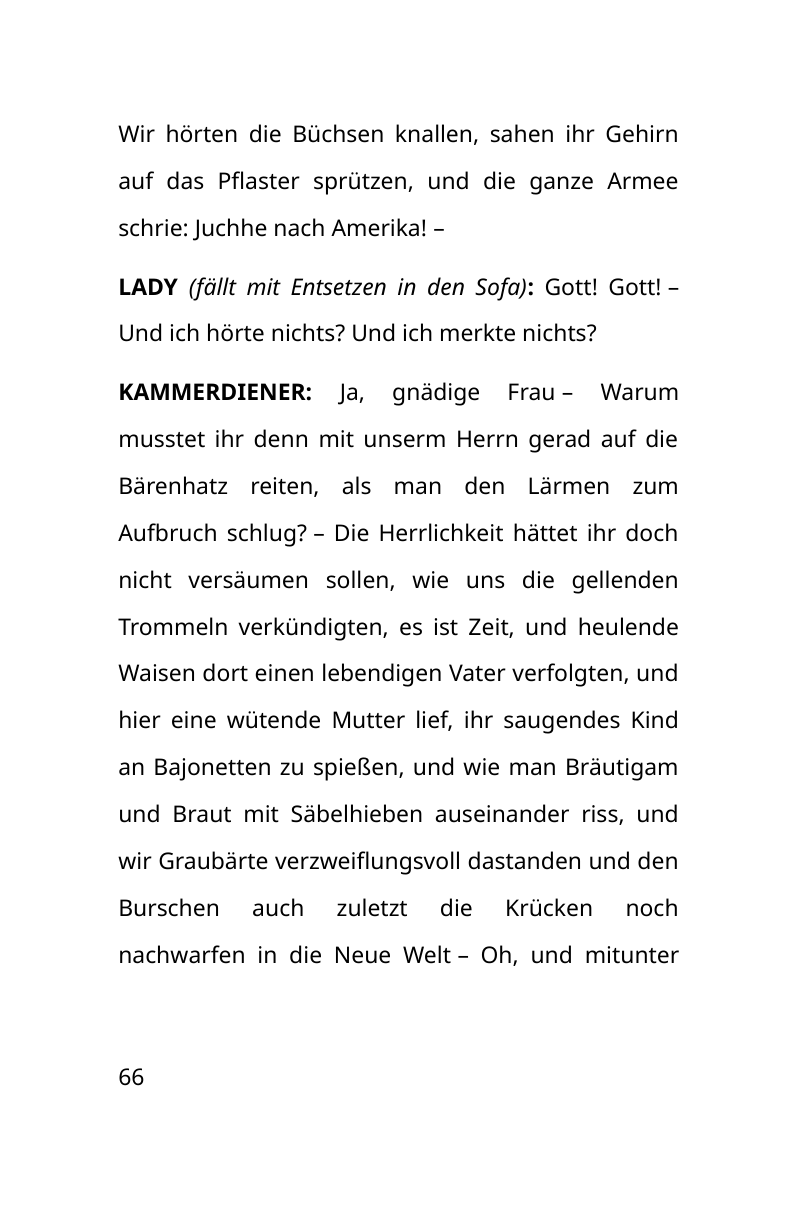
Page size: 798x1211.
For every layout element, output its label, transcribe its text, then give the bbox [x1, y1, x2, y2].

text KAMMERDIENER: Ja, gnädige Frau – Warum musstet ihr denn mit unserm Herrn gerad auf die Bärenhatz reiten, als man den Lärmen zum Aufbruch schlug? – Die Herrlichkeit hättet ihr doch nicht versäumen sollen, wie uns die gellenden Trommeln verkündigten, es ist Zeit, und heulende Waisen dort einen lebendigen Vater verfolgten, und hier eine wütende Mutter lief, ihr saugendes Kind an Bajonetten zu spießen, und wie man Bräutigam und Braut mit Säbelhieben auseinander riss, und wir Graubärte verzweiflungsvoll dastanden und den Burschen auch zuletzt die Krücken noch nachwarfen in die Neue Welt – Oh, und mitunter [118, 376, 679, 970]
text LADY (fällt mit Entsetzen in den Sofa): Gott! Gott! – Und ich hörte nichts? Und ich merkte nichts? [118, 271, 679, 349]
text Wir hörten die Büchsen knallen, sahen ihr Gehirn auf das Pflaster sprützen, und die ganze Armee schrie: Juchhe nach Amerika! – [118, 118, 679, 243]
